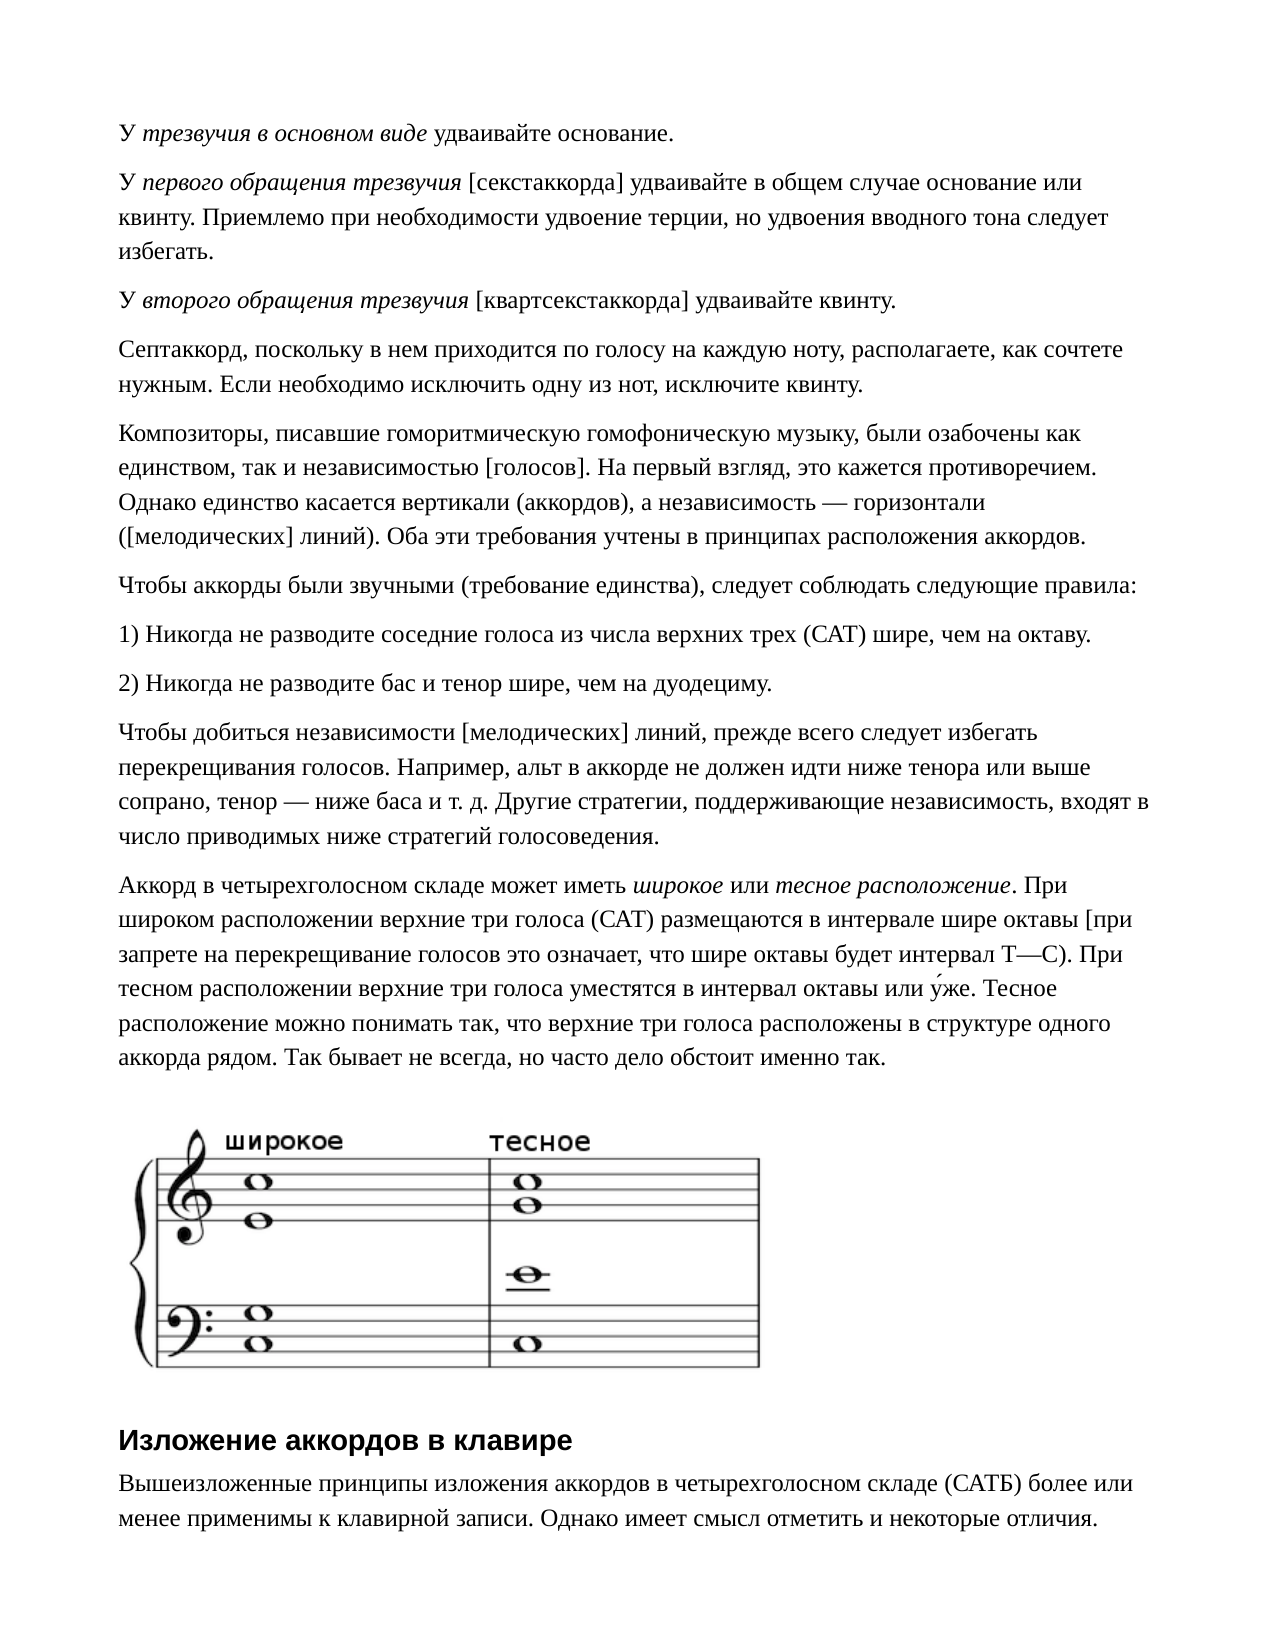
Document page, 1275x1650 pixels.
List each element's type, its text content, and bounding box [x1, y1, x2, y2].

text У второго обращения трезвучия [квартсекстаккорда] удваивайте квинту. [118, 285, 1157, 314]
text 1) Никогда не разводите соседние голоса из числа верхних трех (САТ) шире, чем на октаву. [118, 619, 1157, 648]
text Аккорд в четырехголосном складе может иметь широкое или тесное расположение. При широком расположении верхние три голоса (САТ) размещаются в интервале шире октавы [при запрете на перекрещивание голосов это означает, что шире октавы будет интервал Т—С). При тесном расположении верхние три голоса уместятся в интервал октавы или у́же. Тесное расположение можно понимать так, что верхние три голоса расположены в структуре одного аккорда рядом. Так бывает не всегда, но часто дело обстоит именно так. [118, 870, 1157, 1071]
text У первого обращения трезвучия [секстаккорда] удваивайте в общем случае основание или квинту. Приемлемо при необходимости удвоение терции, но удвоения вводного тона следует избегать. [118, 167, 1157, 265]
subtitle Изложение аккордов в клавире [118, 1422, 1157, 1456]
text 2) Никогда не разводите бас и тенор шире, чем на дуодециму. [118, 668, 1157, 697]
text У трезвучия в основном виде удваивайте основание. [118, 118, 1157, 147]
text Вышеизложенные принципы изложения аккордов в четырехголосном складе (САТБ) более или менее применимы к клавирной записи. Однако имеет смысл отметить и некоторые отличия. [118, 1468, 1157, 1532]
text Чтобы добиться независимости [мелодических] линий, прежде всего следует избегать перекрещивания голосов. Например, альт в аккорде не должен идти ниже тенора или выше сопрано, тенор — ниже баса и т. д. Другие стратегии, поддерживающие независимость, входят в число приводимых ниже стратегий голосоведения. [118, 717, 1157, 850]
text Композиторы, писавшие гоморитмическую гомофоническую музыку, были озабочены как единством, так и независимостью [голосов]. На первый взгляд, это кажется противоречием. Однако единство касается вертикали (аккордов), а независимость — горизонтали ([мелодических] линий). Оба эти требования учтены в принципах расположения аккордов. [118, 418, 1157, 550]
picture [118, 1091, 770, 1378]
text Септаккорд, поскольку в нем приходится по голосу на каждую ноту, располагаете, как сочтете нужным. Если необходимо исключить одну из нот, исключите квинту. [118, 334, 1157, 397]
text Чтобы аккорды были звучными (требование единства), следует соблюдать следующие правила: [118, 570, 1157, 599]
